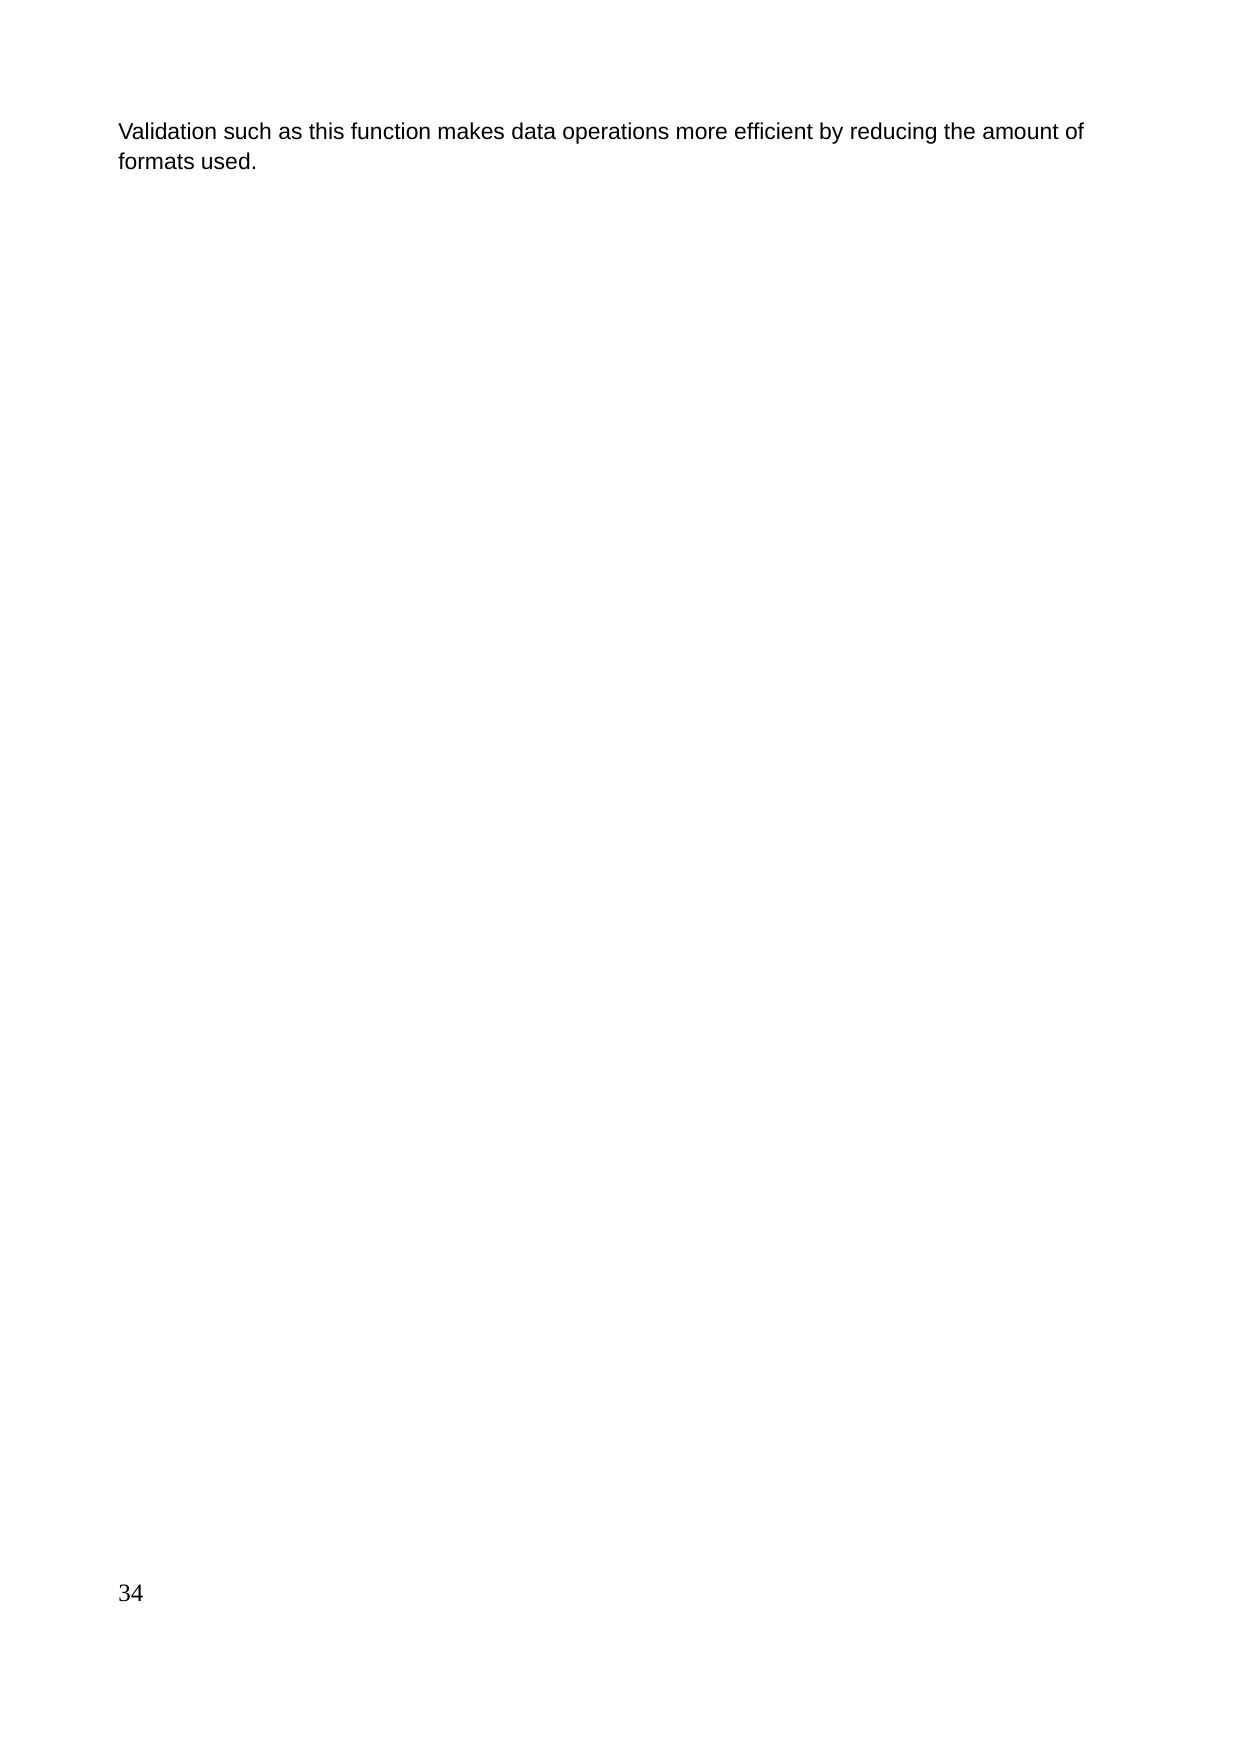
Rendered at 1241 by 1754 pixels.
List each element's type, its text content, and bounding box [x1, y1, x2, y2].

text Validation such as this function makes data operations more efficient by reducing the amount of formats used. [118, 118, 1122, 175]
